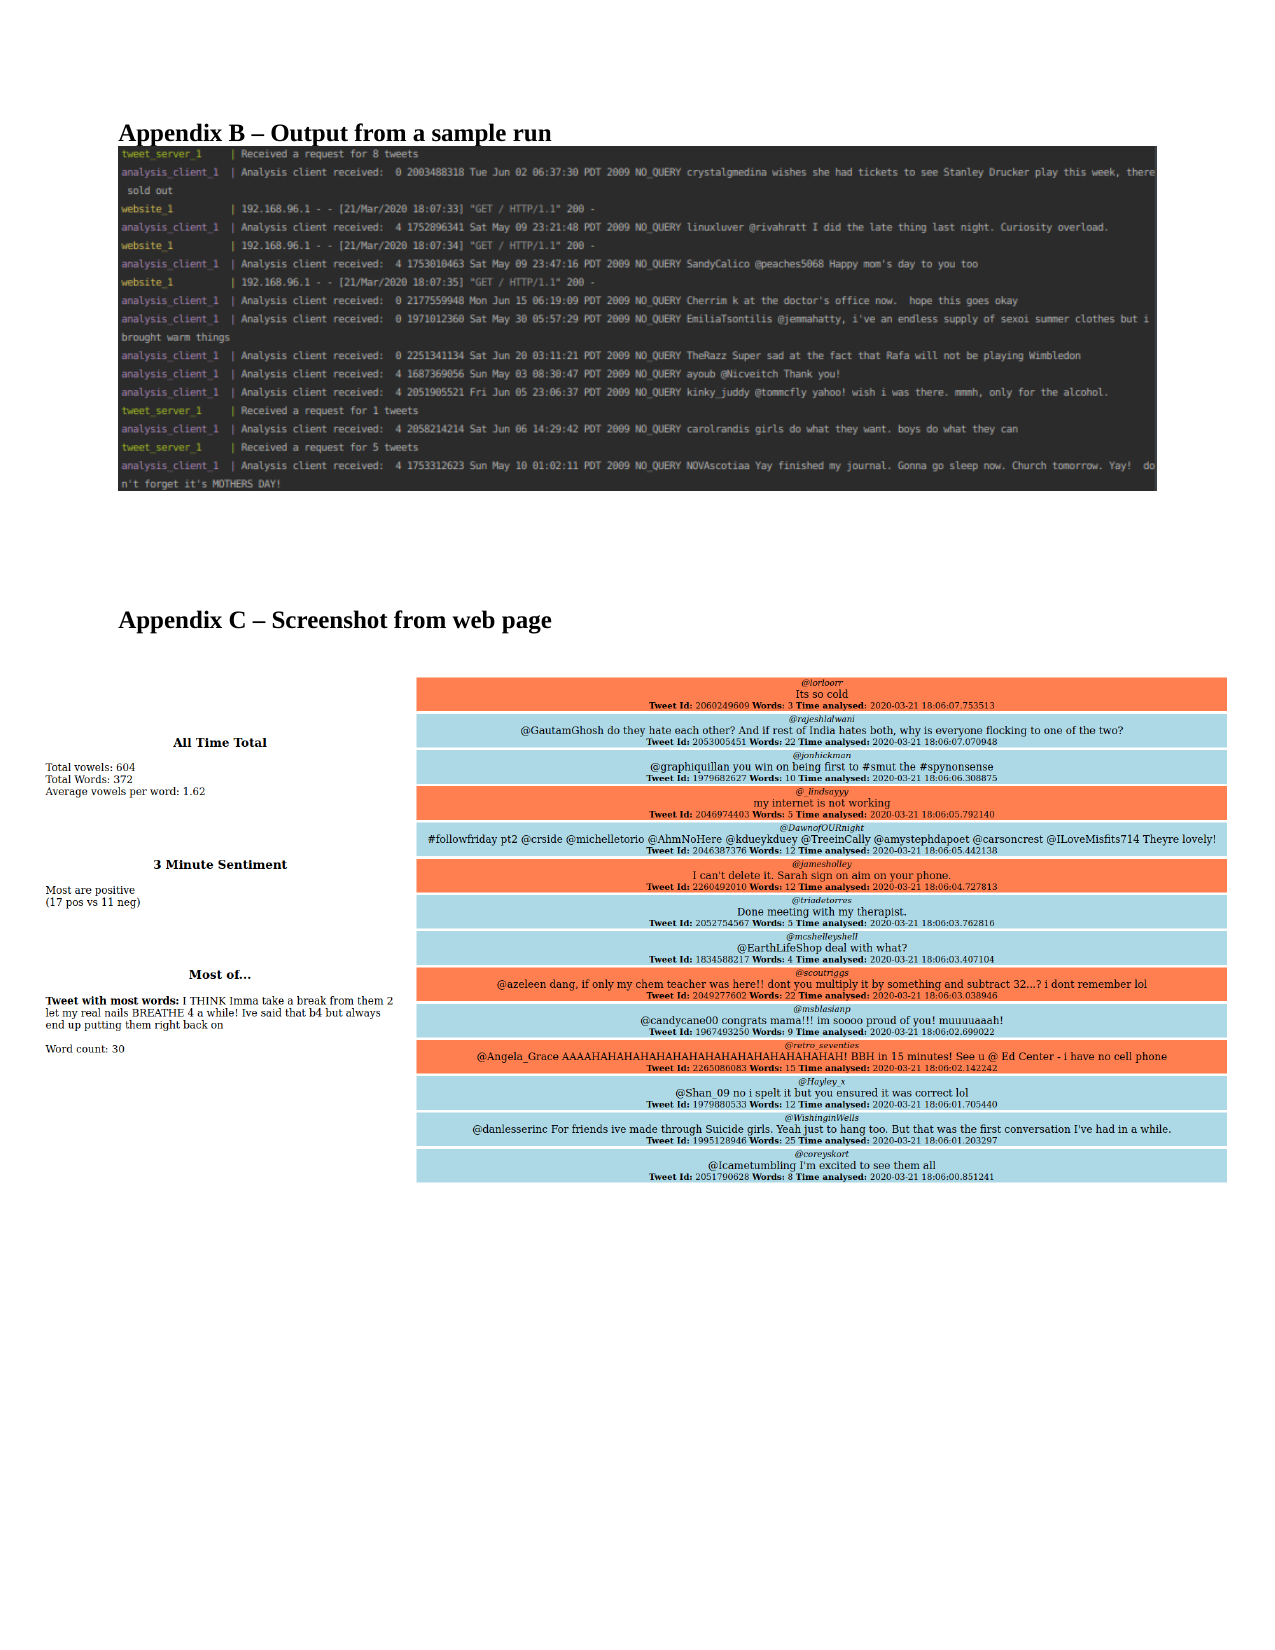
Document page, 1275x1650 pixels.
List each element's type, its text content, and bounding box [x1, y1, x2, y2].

text Appendix C – Screenshot from web page [118, 605, 1157, 634]
picture [30, 660, 1242, 1184]
picture [118, 146, 1157, 491]
text Appendix B – Output from a sample run [118, 118, 1157, 146]
